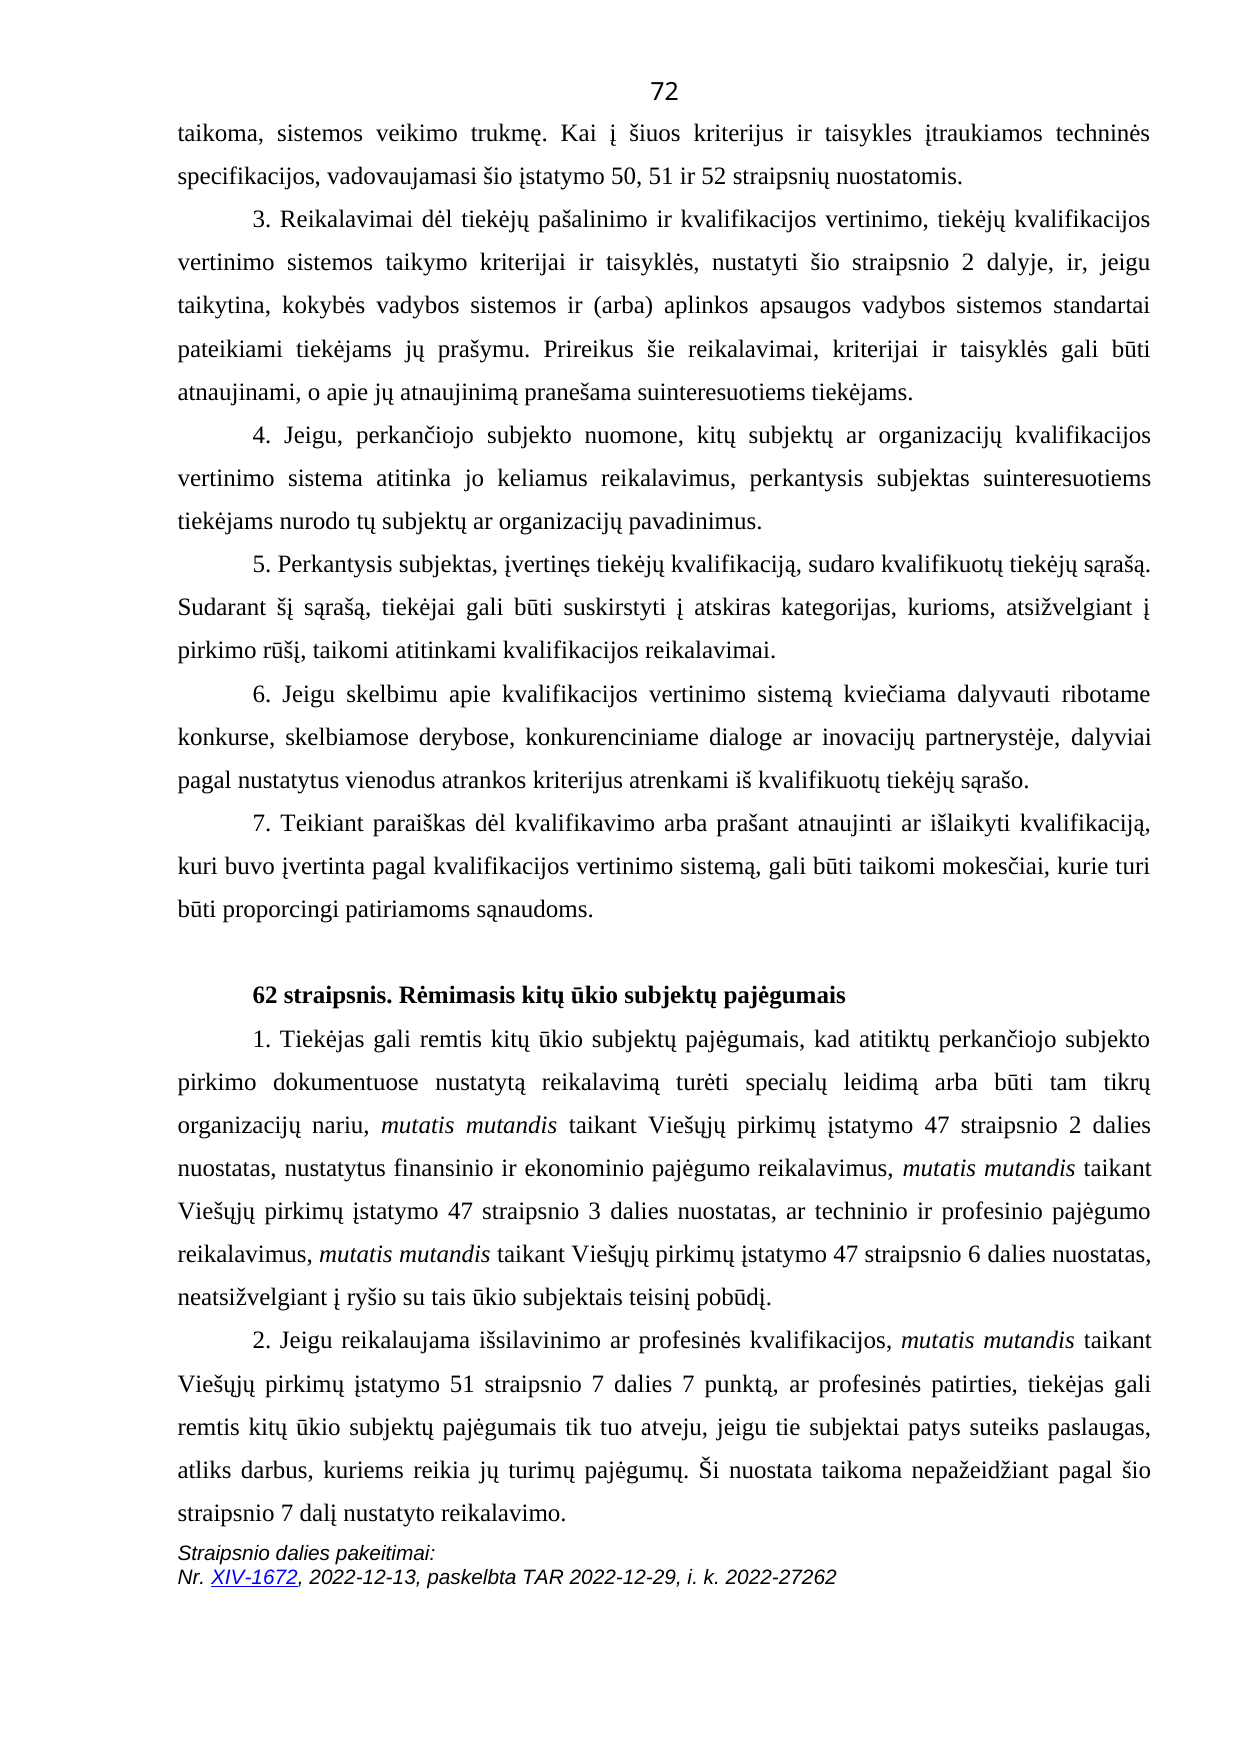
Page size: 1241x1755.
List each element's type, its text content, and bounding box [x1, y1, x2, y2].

text Nr. XIV-1672, 2022-12-13, paskelbta TAR 2022-12-29, i. k. 2022-27262 [177, 1565, 1152, 1589]
text 7. Teikiant paraiškas dėl kvalifikavimo arba prašant atnaujinti ar išlaikyti kvalifikaciją, kuri buvo įvertinta pagal kvalifikacijos vertinimo sistemą, gali būti taikomi mokesčiai, kurie turi būti proporcingi patiriamoms sąnaudoms. [177, 808, 1152, 923]
text 6. Jeigu skelbimu apie kvalifikacijos vertinimo sistemą kviečiama dalyvauti ribotame konkurse, skelbiamose derybose, konkurenciniame dialoge ar inovacijų partnerystėje, dalyviai pagal nustatytus vienodus atrankos kriterijus atrenkami iš kvalifikuotų tiekėjų sąrašo. [177, 679, 1152, 794]
text 2. Jeigu reikalaujama išsilavinimo ar profesinės kvalifikacijos, mutatis mutandis taikant Viešųjų pirkimų įstatymo 51 straipsnio 7 dalies 7 punktą, ar profesinės patirties, tiekėjas gali remtis kitų ūkio subjektų pajėgumais tik tuo atveju, jeigu tie subjektai patys suteiks paslaugas, atliks darbus, kuriems reikia jų turimų pajėgumų. Ši nuostata taikoma nepažeidžiant pagal šio straipsnio 7 dalį nustatyto reikalavimo. [177, 1326, 1152, 1527]
text 5. Perkantysis subjektas, įvertinęs tiekėjų kvalifikaciją, sudaro kvalifikuotų tiekėjų sąrašą. Sudarant šį sąrašą, tiekėjai gali būti suskirstyti į atskiras kategorijas, kurioms, atsižvelgiant į pirkimo rūšį, taikomi atitinkami kvalifikacijos reikalavimai. [177, 549, 1152, 664]
text Straipsnio dalies pakeitimai: [177, 1541, 1152, 1565]
text 3. Reikalavimai dėl tiekėjų pašalinimo ir kvalifikacijos vertinimo, tiekėjų kvalifikacijos vertinimo sistemos taikymo kriterijai ir taisyklės, nustatyti šio straipsnio 2 dalyje, ir, jeigu taikytina, kokybės vadybos sistemos ir (arba) aplinkos apsaugos vadybos sistemos standartai pateikiami tiekėjams jų prašymu. Prireikus šie reikalavimai, kriterijai ir taisyklės gali būti atnaujinami, o apie jų atnaujinimą pranešama suinteresuotiems tiekėjams. [177, 204, 1152, 406]
text 1. Tiekėjas gali remtis kitų ūkio subjektų pajėgumais, kad atitiktų perkančiojo subjekto pirkimo dokumentuose nustatytą reikalavimą turėti specialų leidimą arba būti tam tikrų organizacijų nariu, mutatis mutandis taikant Viešųjų pirkimų įstatymo 47 straipsnio 2 dalies nuostatas, nustatytus finansinio ir ekonominio pajėgumo reikalavimus, mutatis mutandis taikant Viešųjų pirkimų įstatymo 47 straipsnio 3 dalies nuostatas, ar techninio ir profesinio pajėgumo reikalavimus, mutatis mutandis taikant Viešųjų pirkimų įstatymo 47 straipsnio 6 dalies nuostatas, neatsižvelgiant į ryšio su tais ūkio subjektais teisinį pobūdį. [177, 1024, 1152, 1311]
text 62 straipsnis. Rėmimasis kitų ūkio subjektų pajėgumais [177, 981, 1152, 1009]
text taikoma, sistemos veikimo trukmę. Kai į šiuos kriterijus ir taisykles įtraukiamos techninės specifikacijos, vadovaujamasi šio įstatymo 50, 51 ir 52 straipsnių nuostatomis. [177, 118, 1152, 190]
text 4. Jeigu, perkančiojo subjekto nuomone, kitų subjektų ar organizacijų kvalifikacijos vertinimo sistema atitinka jo keliamus reikalavimus, perkantysis subjektas suinteresuotiems tiekėjams nurodo tų subjektų ar organizacijų pavadinimus. [177, 420, 1152, 535]
